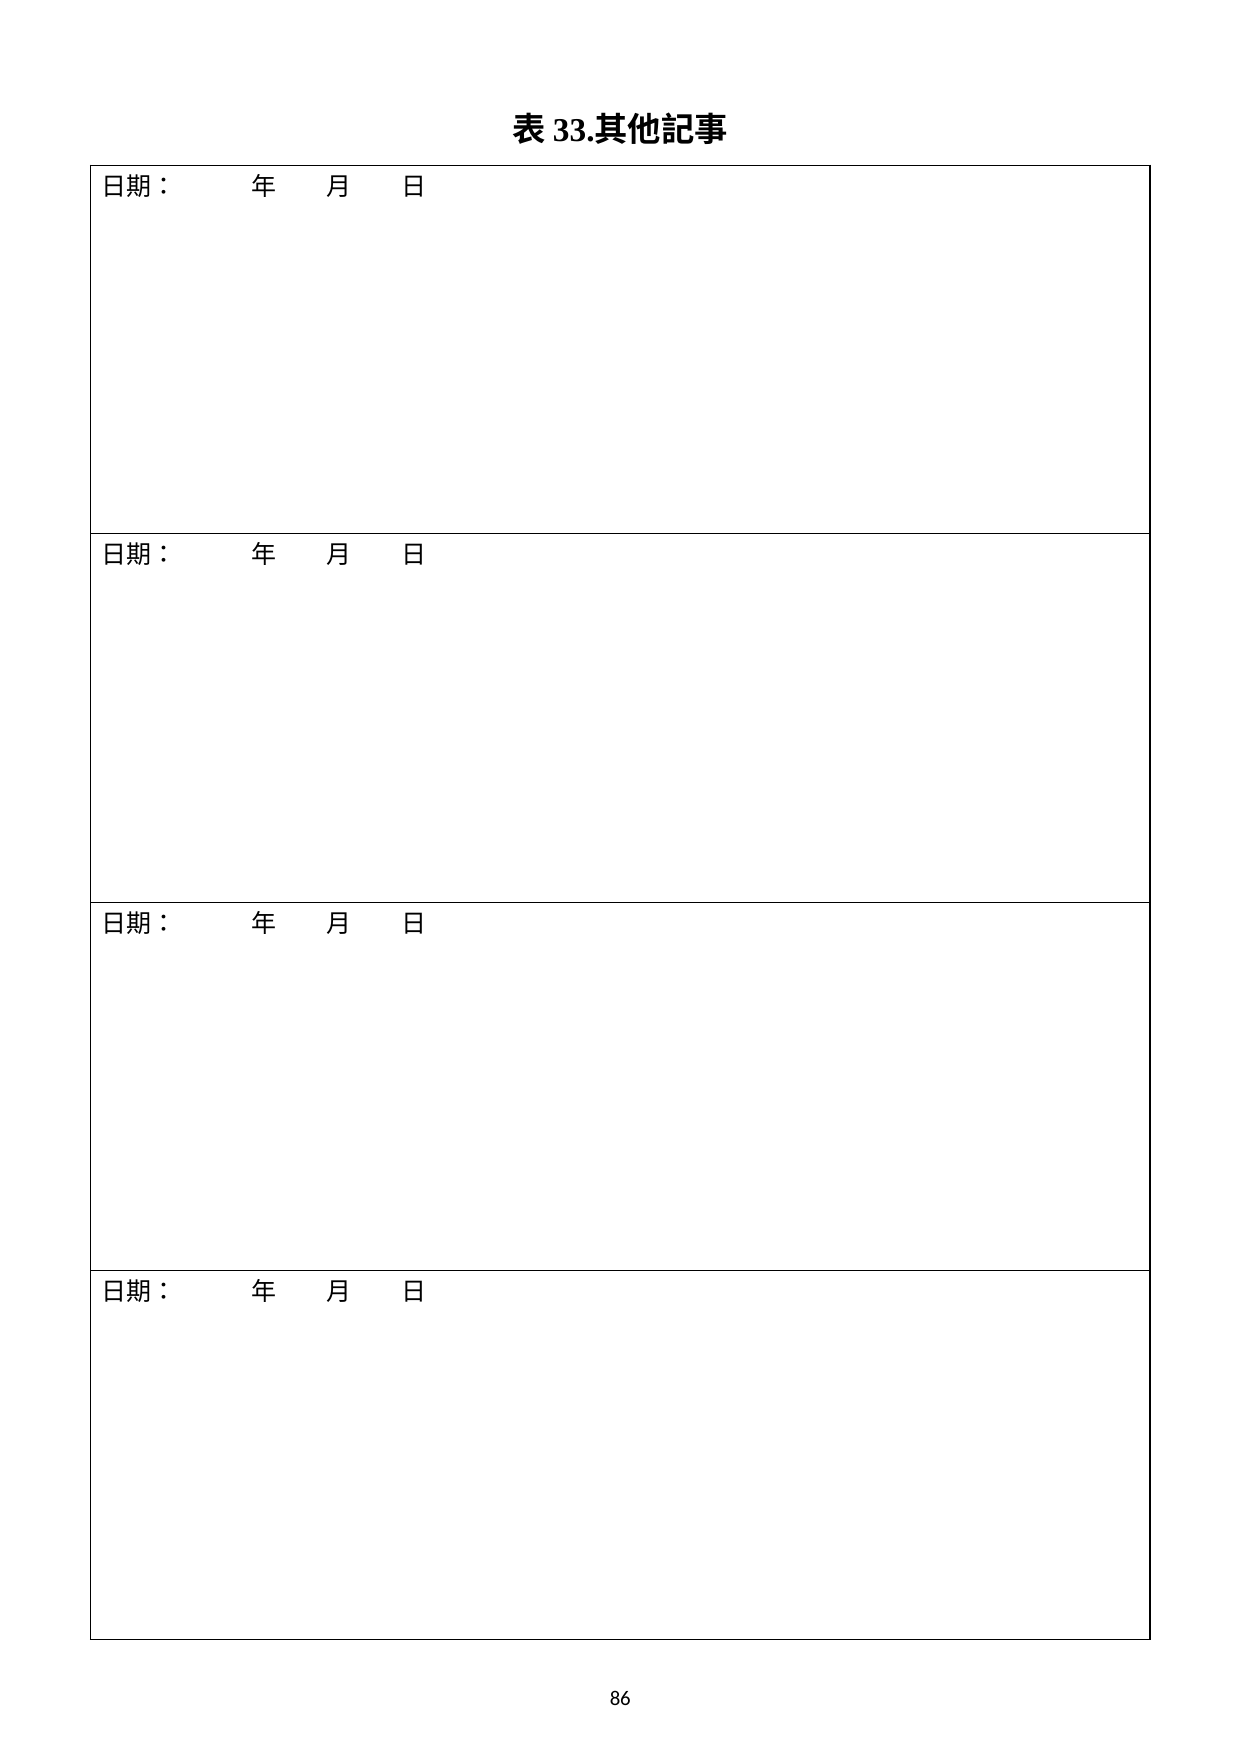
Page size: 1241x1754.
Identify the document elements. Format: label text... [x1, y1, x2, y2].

table_header 日期： 年 月 日 [91, 166, 1149, 533]
table_cell 日期： 年 月 日 [91, 903, 1149, 1270]
table_cell 日期： 年 月 日 [91, 1271, 1149, 1639]
subtitle 表33.其他記事 [75, 89, 1165, 164]
table_cell 日期： 年 月 日 [91, 534, 1149, 902]
